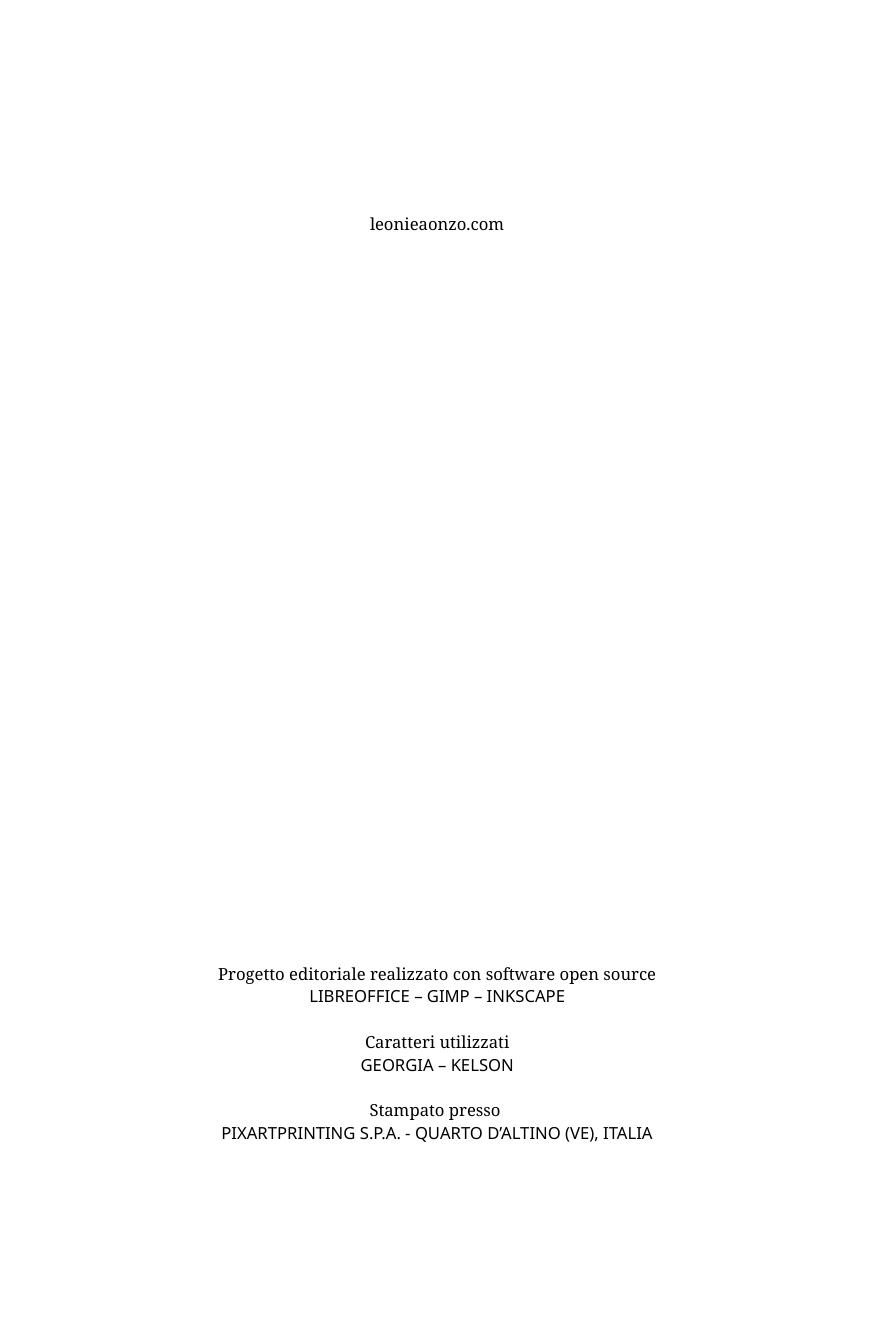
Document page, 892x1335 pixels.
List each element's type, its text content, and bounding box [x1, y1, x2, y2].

text Caratteri utilizzati [106, 1031, 768, 1053]
text Progetto editoriale realizzato con software open source [106, 962, 768, 985]
text leonieaonzo.com [106, 213, 768, 236]
text Stampato presso [106, 1099, 768, 1121]
text GEORGIA – KELSON [106, 1053, 768, 1076]
text PIXARTPRINTING S.P.A. - QUARTO D’ALTINO (VE), ITALIA [106, 1121, 768, 1144]
text LIBREOFFICE – GIMP – INKSCAPE [106, 985, 768, 1008]
